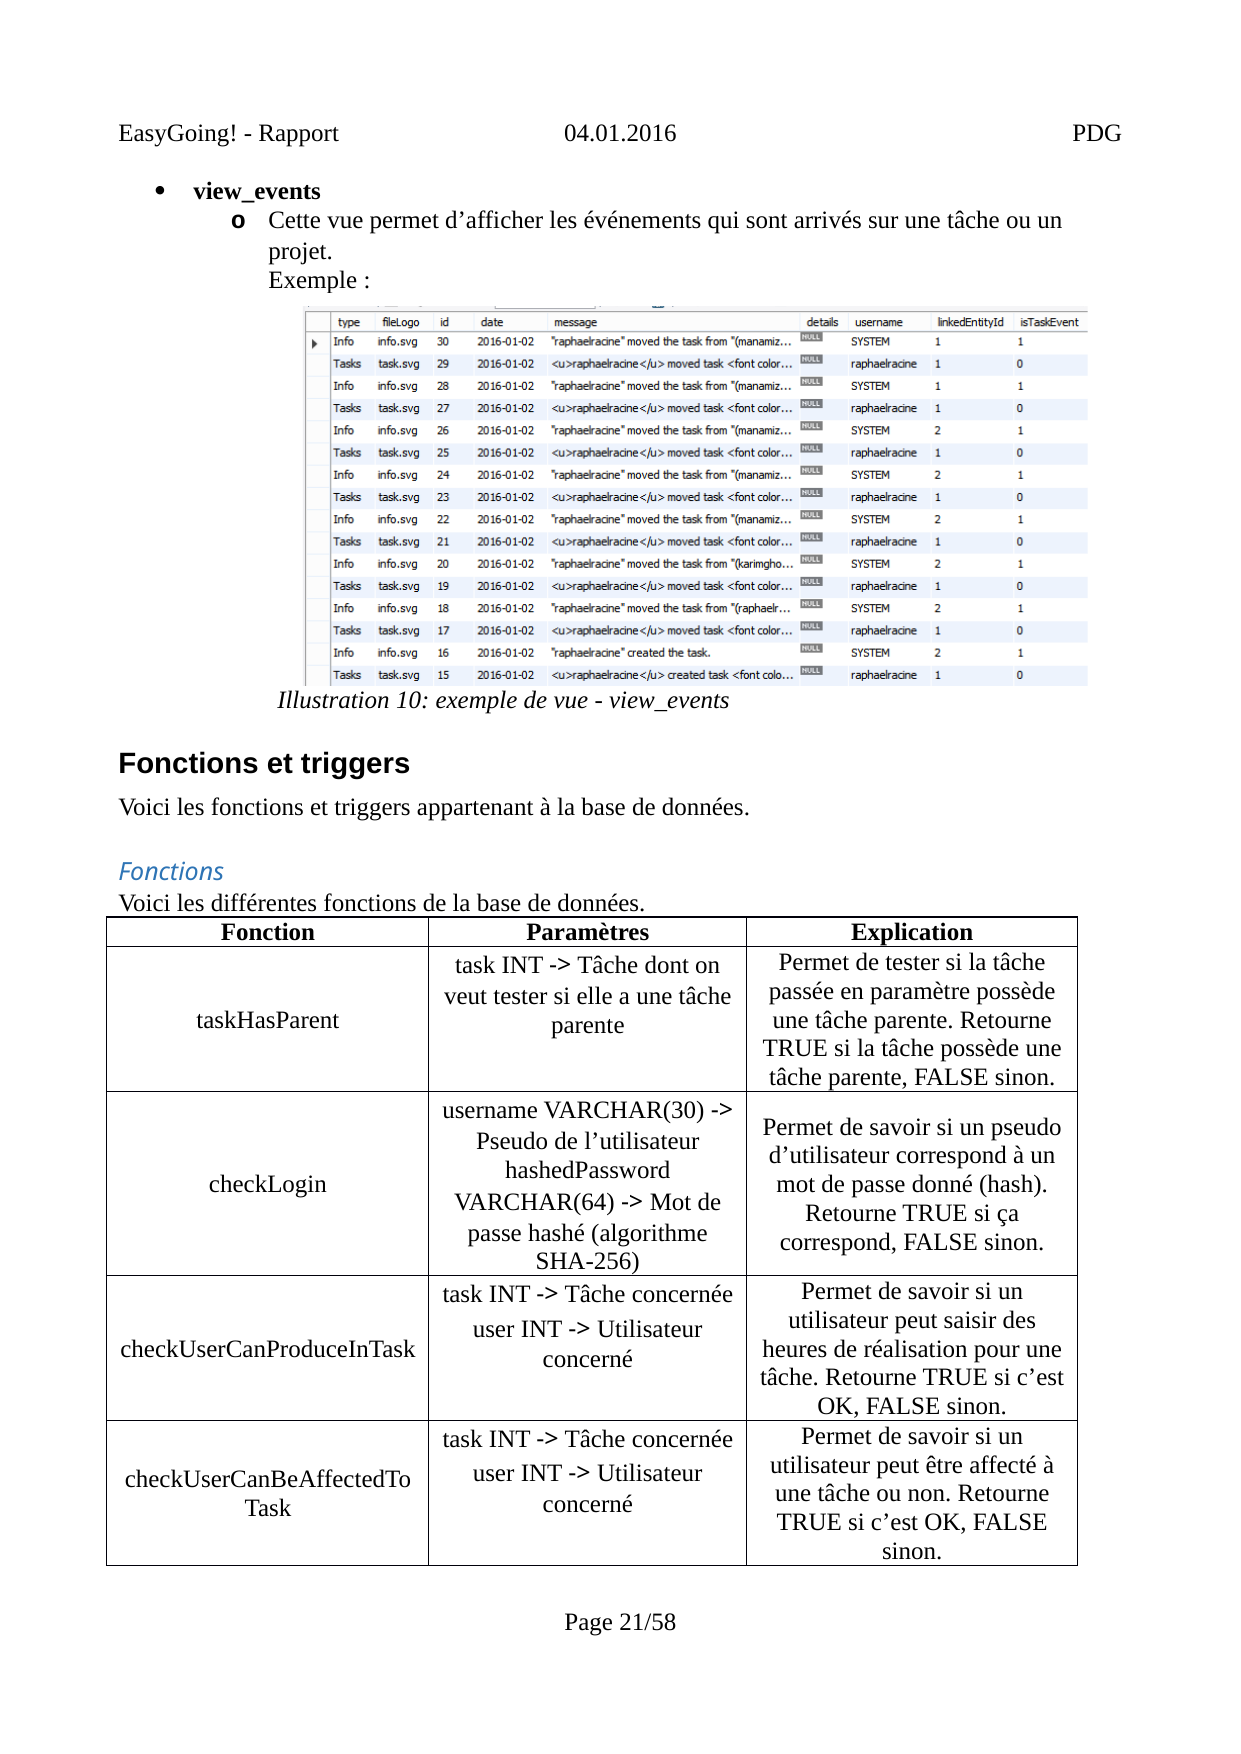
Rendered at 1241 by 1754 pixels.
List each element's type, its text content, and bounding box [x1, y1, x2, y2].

table_cell task INT -> Tâche concernée user INT -> Utilisateur concerné [429, 1421, 746, 1565]
list Exemple : [268, 265, 1122, 293]
table_header Explication [747, 918, 1077, 946]
subtitle Fonctions [118, 853, 1122, 888]
table_cell username VARCHAR(30) -> Pseudo de l’utilisateur hashedPassword VARCHAR(64) -> Mot de passe hashé (algorithme SHA-256) [429, 1092, 746, 1275]
table_cell task INT -> Tâche concernée user INT -> Utilisateur concerné [429, 1276, 746, 1420]
table_header Paramètres [429, 918, 746, 946]
table_cell checkLogin [107, 1092, 428, 1275]
table_cell Permet de savoir si un pseudo d’utilisateur correspond à un mot de passe donné (hash). Retourne TRUE si ça correspond, FALSE sinon. [747, 1092, 1077, 1275]
subtitle Fonctions et triggers [118, 746, 1122, 779]
table_cell Permet de savoir si un utilisateur peut être affecté à une tâche ou non. Retourne TRUE si c’est OK, FALSE sinon. [747, 1421, 1077, 1565]
table_cell Permet de tester si la tâche passée en paramètre possède une tâche parente. Retourne TRUE si la tâche possède une tâche parente, FALSE sinon. [747, 947, 1077, 1091]
table_cell taskHasParent [107, 947, 428, 1091]
text Illustration 10: exemple de vue - view_events [277, 686, 1113, 714]
table_cell Permet de savoir si un utilisateur peut saisir des heures de réalisation pour une tâche. Retourne TRUE si c’est OK, FALSE sinon. [747, 1276, 1077, 1420]
picture [302, 306, 1088, 686]
text Voici les différentes fonctions de la base de données. [118, 888, 1122, 916]
text Voici les fonctions et triggers appartenant à la base de données. [118, 792, 1122, 821]
list view_events [156, 176, 1122, 205]
table_cell task INT -> Tâche dont on veut tester si elle a une tâche parente [429, 947, 746, 1091]
table_cell checkUserCanProduceInTask [107, 1276, 428, 1420]
table_cell checkUserCanBeAffectedToTask [107, 1421, 428, 1565]
table_header Fonction [107, 918, 428, 946]
list Cette vue permet d’afficher les événements qui sont arrivés sur une tâche ou un projet. [231, 205, 1122, 265]
